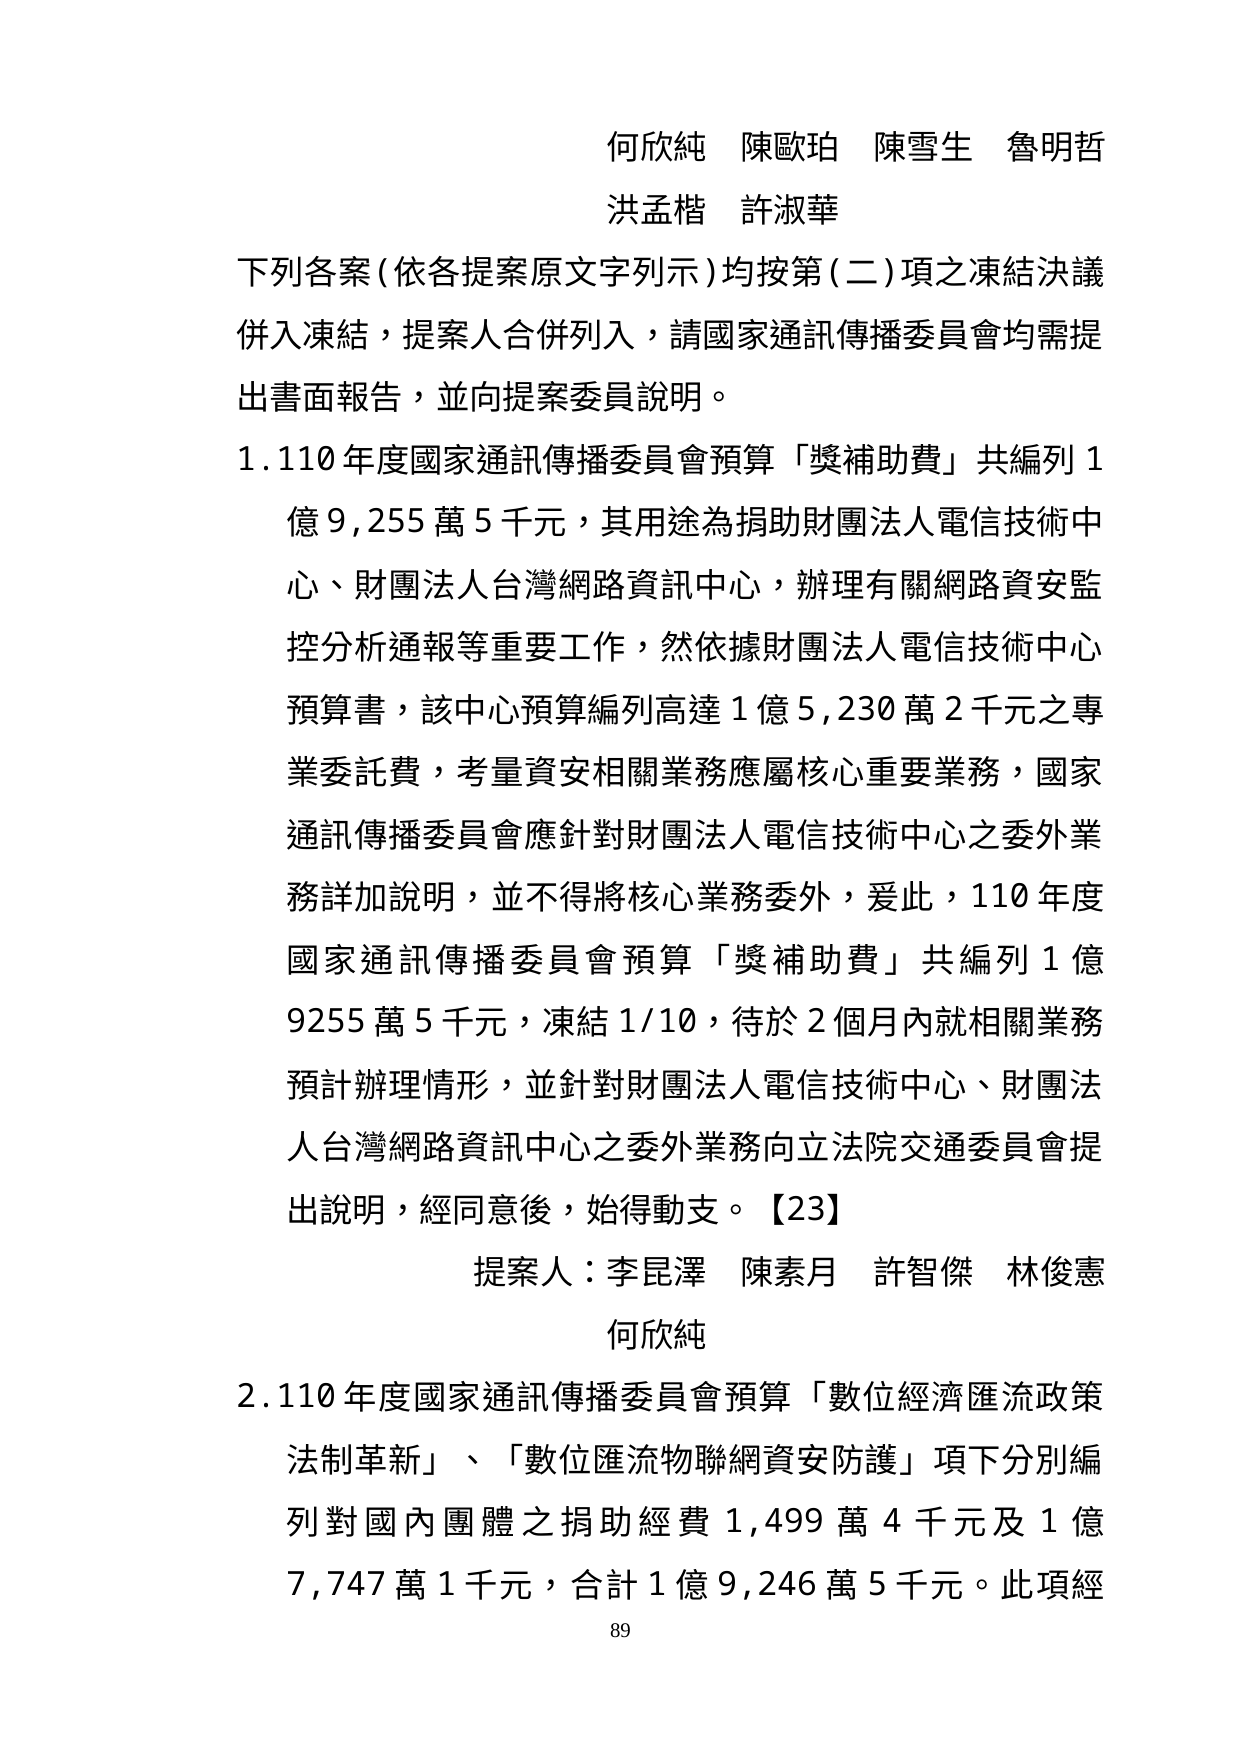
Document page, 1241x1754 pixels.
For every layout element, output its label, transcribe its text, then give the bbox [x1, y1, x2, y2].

text 下列各案(依各提案原文字列示)均按第(二)項之凍結決議併入凍結，提案人合併列入，請國家通訊傳播委員會均需提出書面報告，並向提案委員說明。 [236, 228, 1104, 416]
text 1.110年度國家通訊傳播委員會預算「獎補助費」共編列1億9,255萬5千元，其用途為捐助財團法人電信技術中心、財團法人台灣網路資訊中心，辦理有關網路資安監控分析通報等重要工作，然依據財團法人電信技術中心預算書，該中心預算編列高達1億5,230萬2千元之專業委託費，考量資安相關業務應屬核心重要業務，國家通訊傳播委員會應針對財團法人電信技術中心之委外業務詳加說明，並不得將核心業務委外，爰此，110年度國家通訊傳播委員會預算「獎補助費」共編列1億9255萬5千元，凍結1/10，待於2個月內就相關業務預計辦理情形，並針對財團法人電信技術中心、財團法人台灣網路資訊中心之委外業務向立法院交通委員會提出說明，經同意後，始得動支。【23】 [236, 416, 1104, 1228]
text 提案人：李昆澤 陳素月 許智傑 林俊憲 何欣純 [473, 1228, 1117, 1353]
text 2.110年度國家通訊傳播委員會預算「數位經濟匯流政策法制革新」、「數位匯流物聯網資安防護」項下分別編列對國內團體之捐助經費1,499萬4千元及1億7,747萬1千元，合計1億9,246萬5千元。此項經 [236, 1353, 1104, 1603]
text 何欣純 陳歐珀 陳雪生 魯明哲 洪孟楷 許淑華 [473, 103, 1117, 228]
